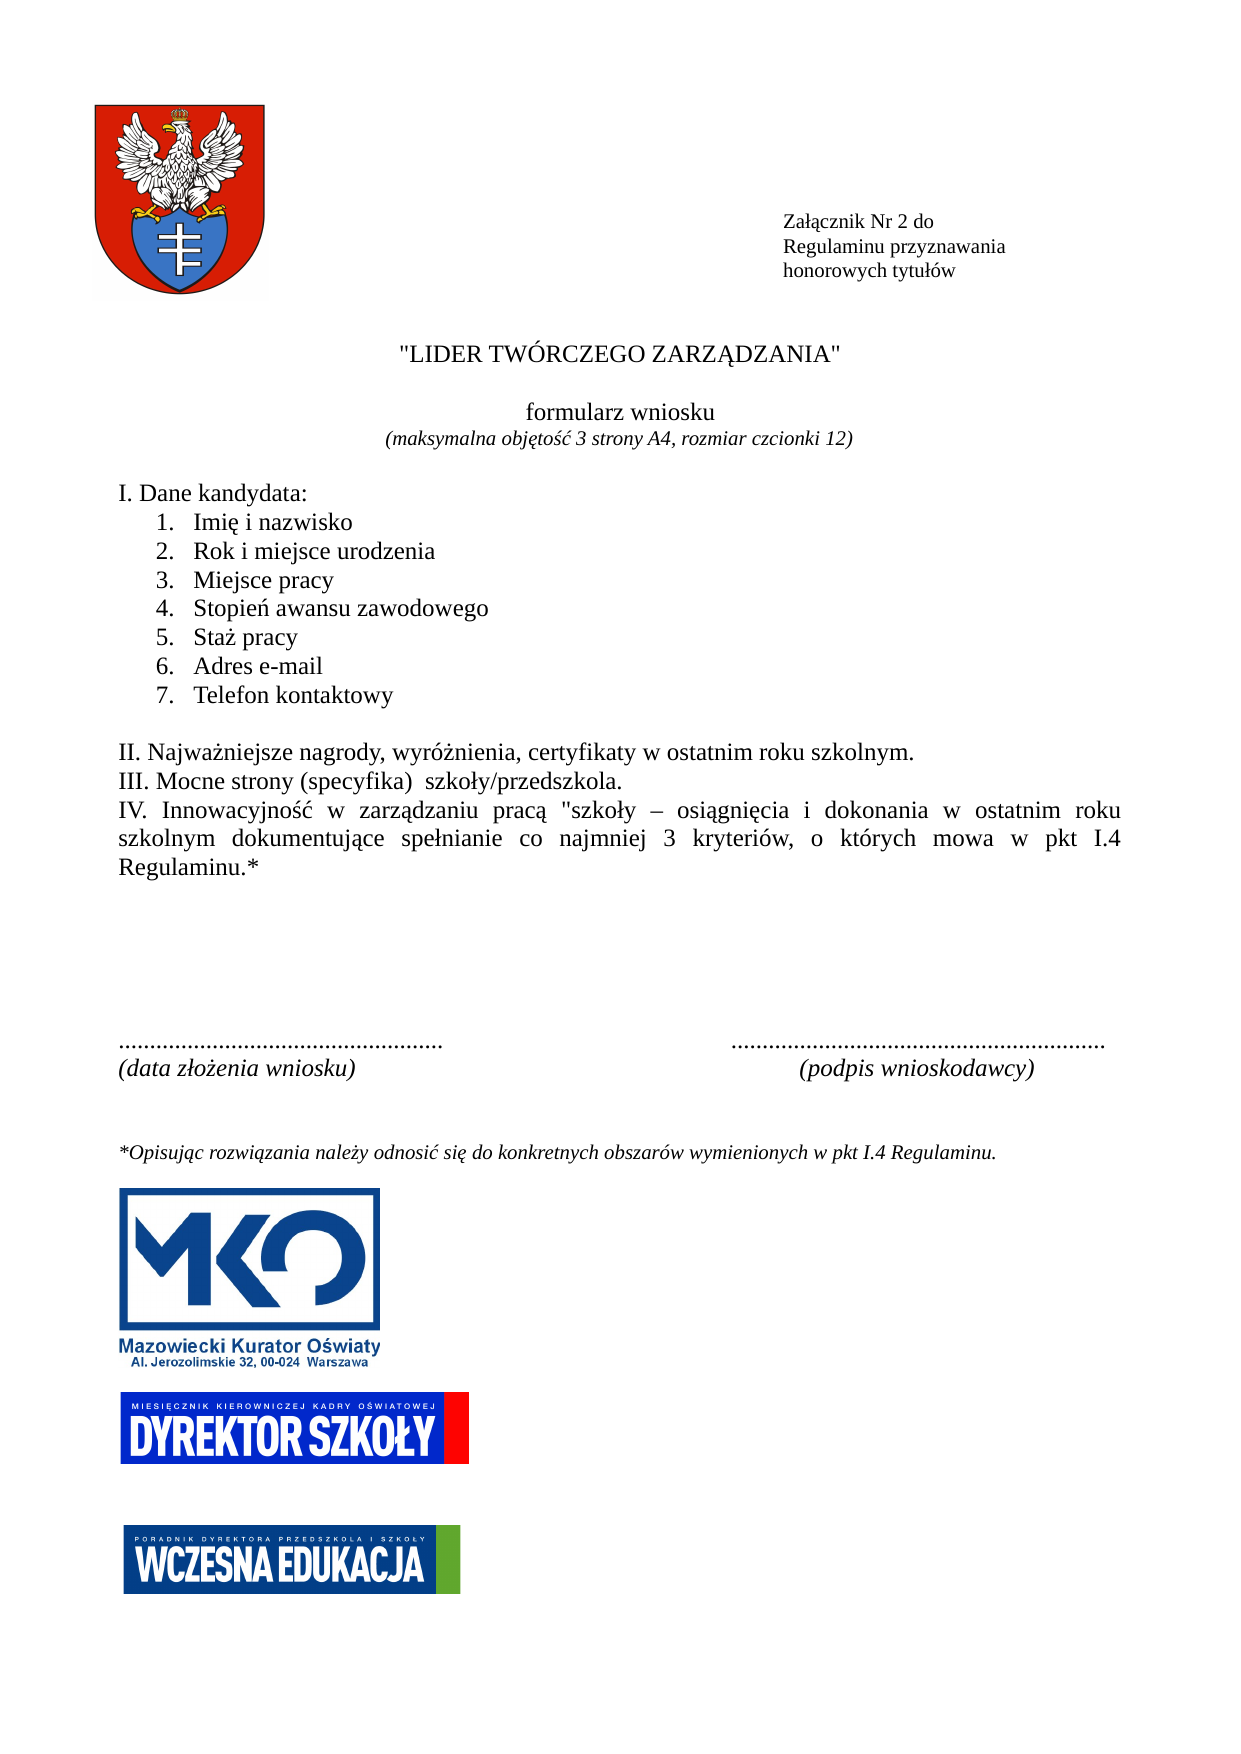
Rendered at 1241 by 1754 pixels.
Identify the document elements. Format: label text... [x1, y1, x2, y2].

list Rok i miejsce urodzenia [156, 536, 1122, 565]
picture [118, 1188, 380, 1368]
text .................................................... ............................................................ [118, 1025, 1122, 1053]
picture [91, 100, 270, 301]
list Imię i nazwisko [156, 507, 1122, 536]
list Staż pracy [156, 622, 1122, 651]
text (data złożenia wniosku) (podpis wnioskodawcy) [118, 1053, 1122, 1082]
text Regulaminu przyznawania honorowych tytułów [270, 234, 1122, 282]
picture [120, 1392, 469, 1464]
text II. Najważniejsze nagrody, wyróżnienia, certyfikaty w ostatnim roku szkolnym. [118, 737, 1122, 766]
text *Opisując rozwiązania należy odnosić się do konkretnych obszarów wymienionych w pkt I.4 Regulaminu. [118, 1140, 1122, 1164]
list Telefon kontaktowy [156, 680, 1122, 708]
list Miejsce pracy [156, 565, 1122, 593]
list Stopień awansu zawodowego [156, 593, 1122, 622]
text formularz wniosku [118, 397, 1122, 426]
text I. Dane kandydata: [118, 478, 1122, 507]
text Załącznik Nr 2 do [270, 176, 1122, 234]
list Adres e-mail [156, 651, 1122, 680]
text IV. Innowacyjność w zarządzaniu pracą "szkoły – osiągnięcia i dokonania w ostatnim roku szkolnym dokumentujące spełnianie co najmniej 3 kryteriów, o których mowa w pkt I.4 Regulaminu.* [118, 795, 1122, 881]
text (maksymalna objętość 3 strony A4, rozmiar czcionki 12) [118, 426, 1122, 450]
text "LIDER TWÓRCZEGO ZARZĄDZANIA" [118, 339, 1122, 368]
text III. Mocne strony (specyfika) szkoły/przedszkola. [118, 766, 1122, 795]
picture [123, 1525, 461, 1594]
